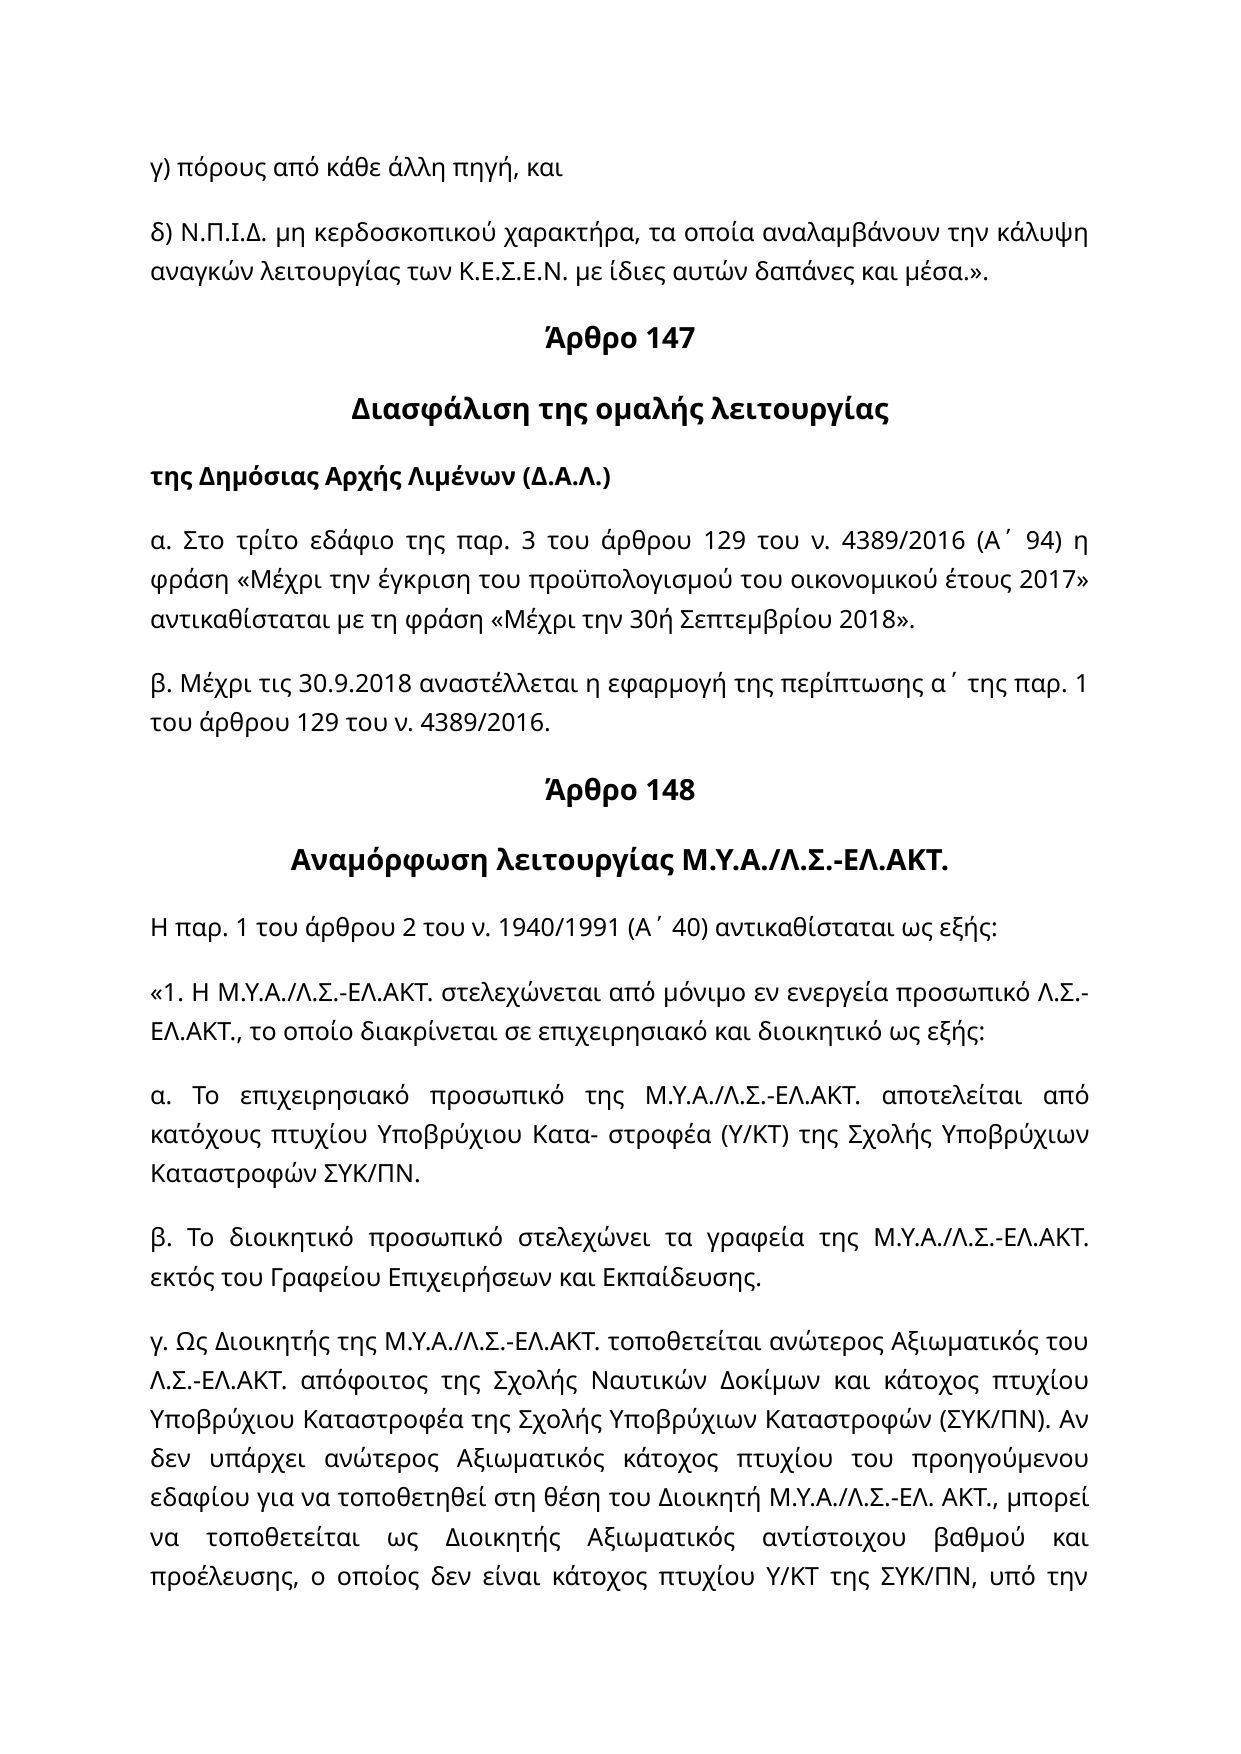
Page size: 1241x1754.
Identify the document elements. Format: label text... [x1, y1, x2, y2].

text β. Μέχρι τις 30.9.2018 αναστέλλεται η εφαρμογή της περίπτωσης α΄ της παρ. 1 του άρθρου 129 του ν. 4389/2016. [150, 665, 1090, 739]
subtitle Αναμόρφωση λειτουργίας Μ.Υ.Α./Λ.Σ.-ΕΛ.ΑΚΤ. [150, 839, 1090, 879]
text α. Το επιχειρησιακό προσωπικό της Μ.Υ.Α./Λ.Σ.-ΕΛ.ΑΚΤ. αποτελείται από κατόχους πτυχίου Υποβρύχιου Κατα- στροφέα (Υ/ΚΤ) της Σχολής Υποβρύχιων Καταστροφών ΣΥΚ/ΠΝ. [150, 1077, 1090, 1190]
subtitle Άρθρο 147 [150, 317, 1090, 357]
text α. Στο τρίτο εδάφιο της παρ. 3 του άρθρου 129 του ν. 4389/2016 (Α΄ 94) η φράση «Μέχρι την έγκριση του προϋπολογισμού του οικονομικού έτους 2017» αντικαθίσταται με τη φράση «Μέχρι την 30ή Σεπτεμβρίου 2018». [150, 523, 1090, 635]
text β. Το διοικητικό προσωπικό στελεχώνει τα γραφεία της Μ.Υ.Α./Λ.Σ.-ΕΛ.ΑΚΤ. εκτός του Γραφείου Επιχειρήσεων και Εκπαίδευσης. [150, 1220, 1090, 1293]
text της Δημόσιας Αρχής Λιμένων (Δ.Α.Λ.) [150, 459, 1090, 493]
text «1. Η Μ.Υ.Α./Λ.Σ.-ΕΛ.ΑΚΤ. στελεχώνεται από μόνιμο εν ενεργεία προσωπικό Λ.Σ.- ΕΛ.ΑΚΤ., το οποίο διακρίνεται σε επιχειρησιακό και διοικητικό ως εξής: [150, 974, 1090, 1047]
text γ) πόρους από κάθε άλλη πηγή, και [150, 150, 1090, 184]
text δ) Ν.Π.Ι.Δ. μη κερδοσκοπικού χαρακτήρα, τα οποία αναλαμβάνουν την κάλυψη αναγκών λειτουργίας των Κ.Ε.Σ.Ε.Ν. με ίδιες αυτών δαπάνες και μέσα.». [150, 214, 1090, 287]
text γ. Ως Διοικητής της Μ.Υ.Α./Λ.Σ.-ΕΛ.ΑΚΤ. τοποθετείται ανώτερος Αξιωματικός του Λ.Σ.-ΕΛ.ΑΚΤ. απόφοιτος της Σχολής Ναυτικών Δοκίμων και κάτοχος πτυχίου Υποβρύχιου Καταστροφέα της Σχολής Υποβρύχιων Καταστροφών (ΣΥΚ/ΠΝ). Αν δεν υπάρχει ανώτερος Αξιωματικός κάτοχος πτυχίου του προηγούμενου εδαφίου για να τοποθετηθεί στη θέση του Διοικητή Μ.Υ.Α./Λ.Σ.-ΕΛ. ΑΚΤ., μπορεί να τοποθετείται ως Διοικητής Αξιωματικός αντίστοιχου βαθμού και προέλευσης, ο οποίος δεν είναι κάτοχος πτυχίου Υ/ΚΤ της ΣΥΚ/ΠΝ, υπό την [150, 1323, 1090, 1592]
text Η παρ. 1 του άρθρου 2 του ν. 1940/1991 (Α΄ 40) αντικαθίσταται ως εξής: [150, 910, 1090, 944]
subtitle Άρθρο 148 [150, 769, 1090, 808]
subtitle Διασφάλιση της ομαλής λειτουργίας [150, 388, 1090, 428]
